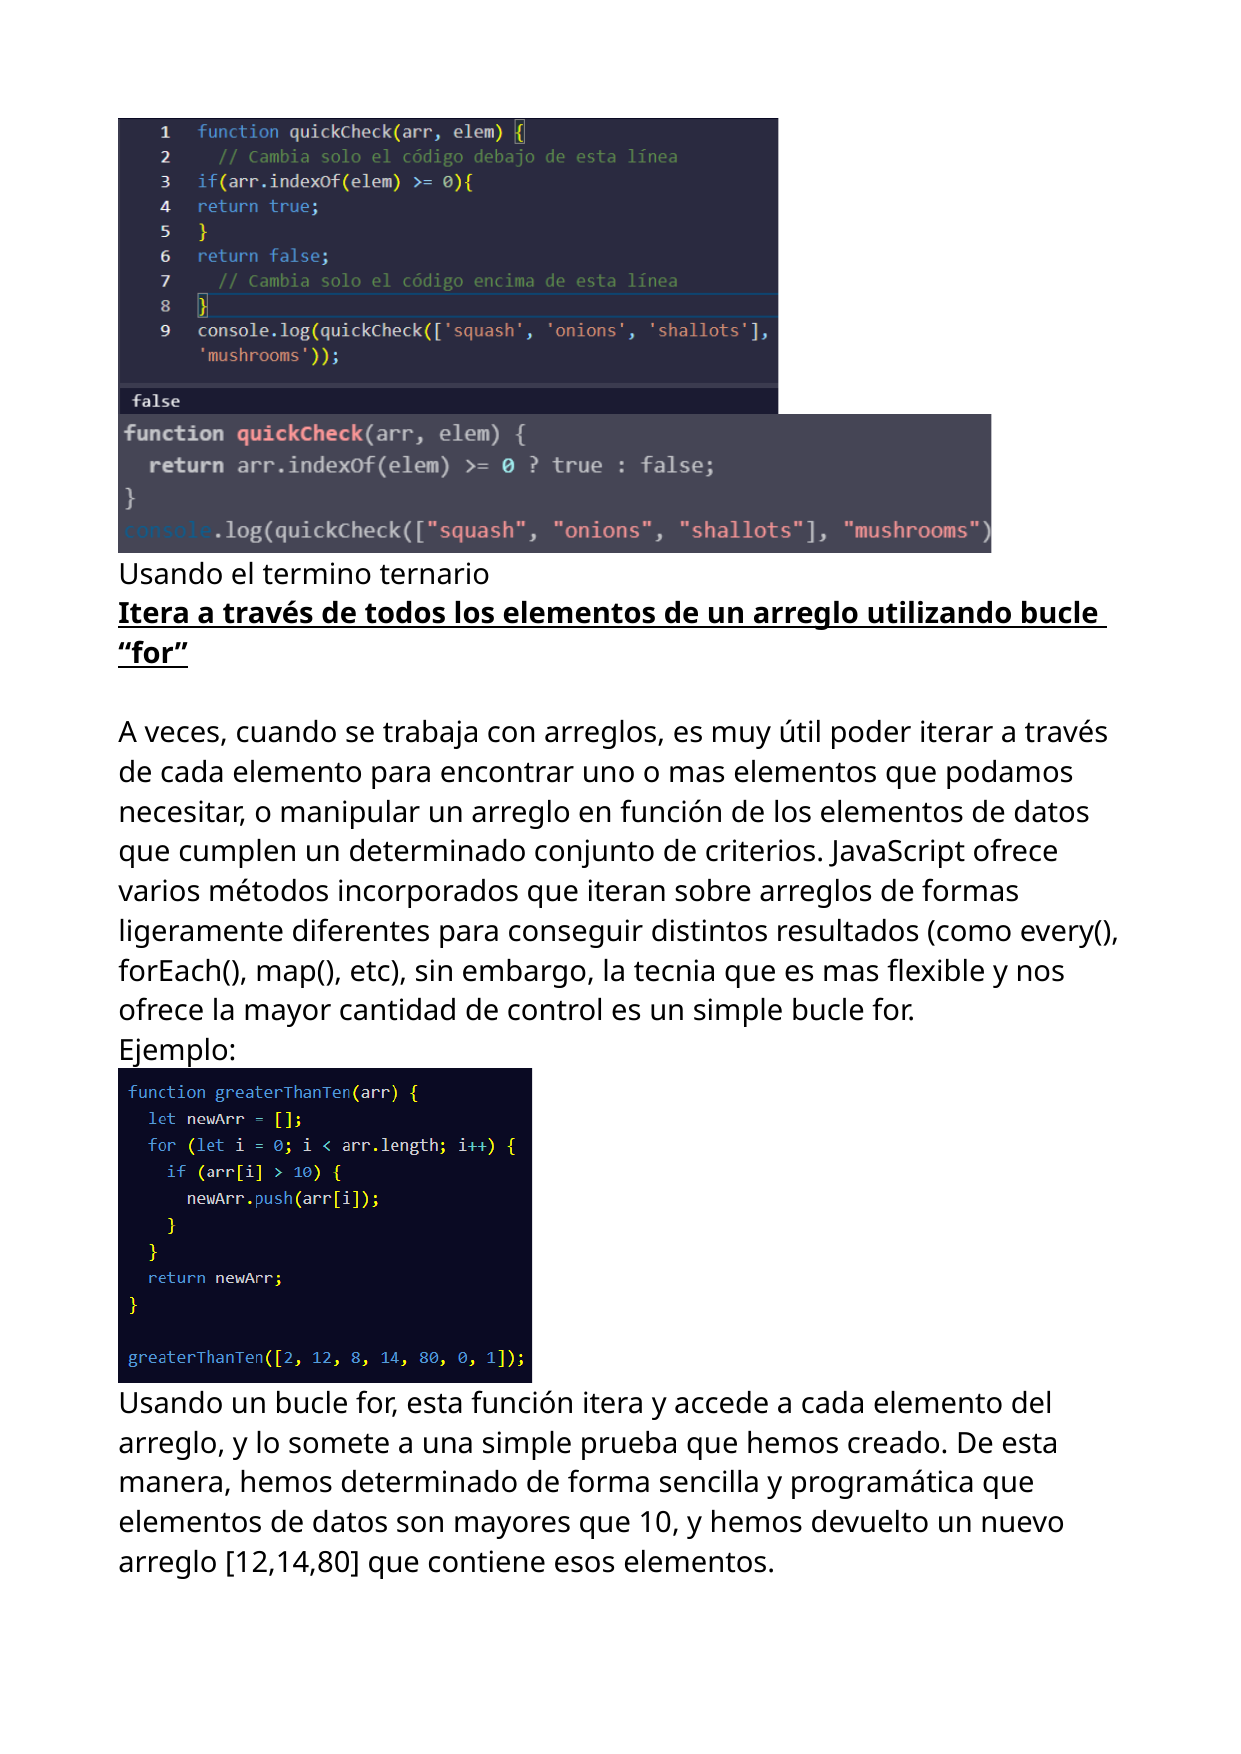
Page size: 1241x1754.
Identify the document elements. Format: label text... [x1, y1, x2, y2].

text A veces, cuando se trabaja con arreglos, es muy útil poder iterar a través de cada elemento para encontrar uno o mas elementos que podamos necesitar, o manipular un arreglo en función de los elementos de datos que cumplen un determinado conjunto de criterios. JavaScript ofrece varios métodos incorporados que iteran sobre arreglos de formas ligeramente diferentes para conseguir distintos resultados (como every(), forEach(), map(), etc), sin embargo, la tecnia que es mas flexible y nos ofrece la mayor cantidad de control es un simple bucle for. [118, 712, 1122, 1029]
text Ejemplo: [118, 1029, 1122, 1069]
text Usando el termino ternario [118, 553, 1122, 593]
text Usando un bucle for, esta función itera y accede a cada elemento del arreglo, y lo somete a una simple prueba que hemos creado. De esta manera, hemos determinado de forma sencilla y programática que elementos de datos son mayores que 10, y hemos devuelto un nuevo arreglo [12,14,80] que contiene esos elementos. [118, 1382, 1122, 1581]
text Itera a través de todos los elementos de un arreglo utilizando bucle “for” [118, 593, 1122, 672]
